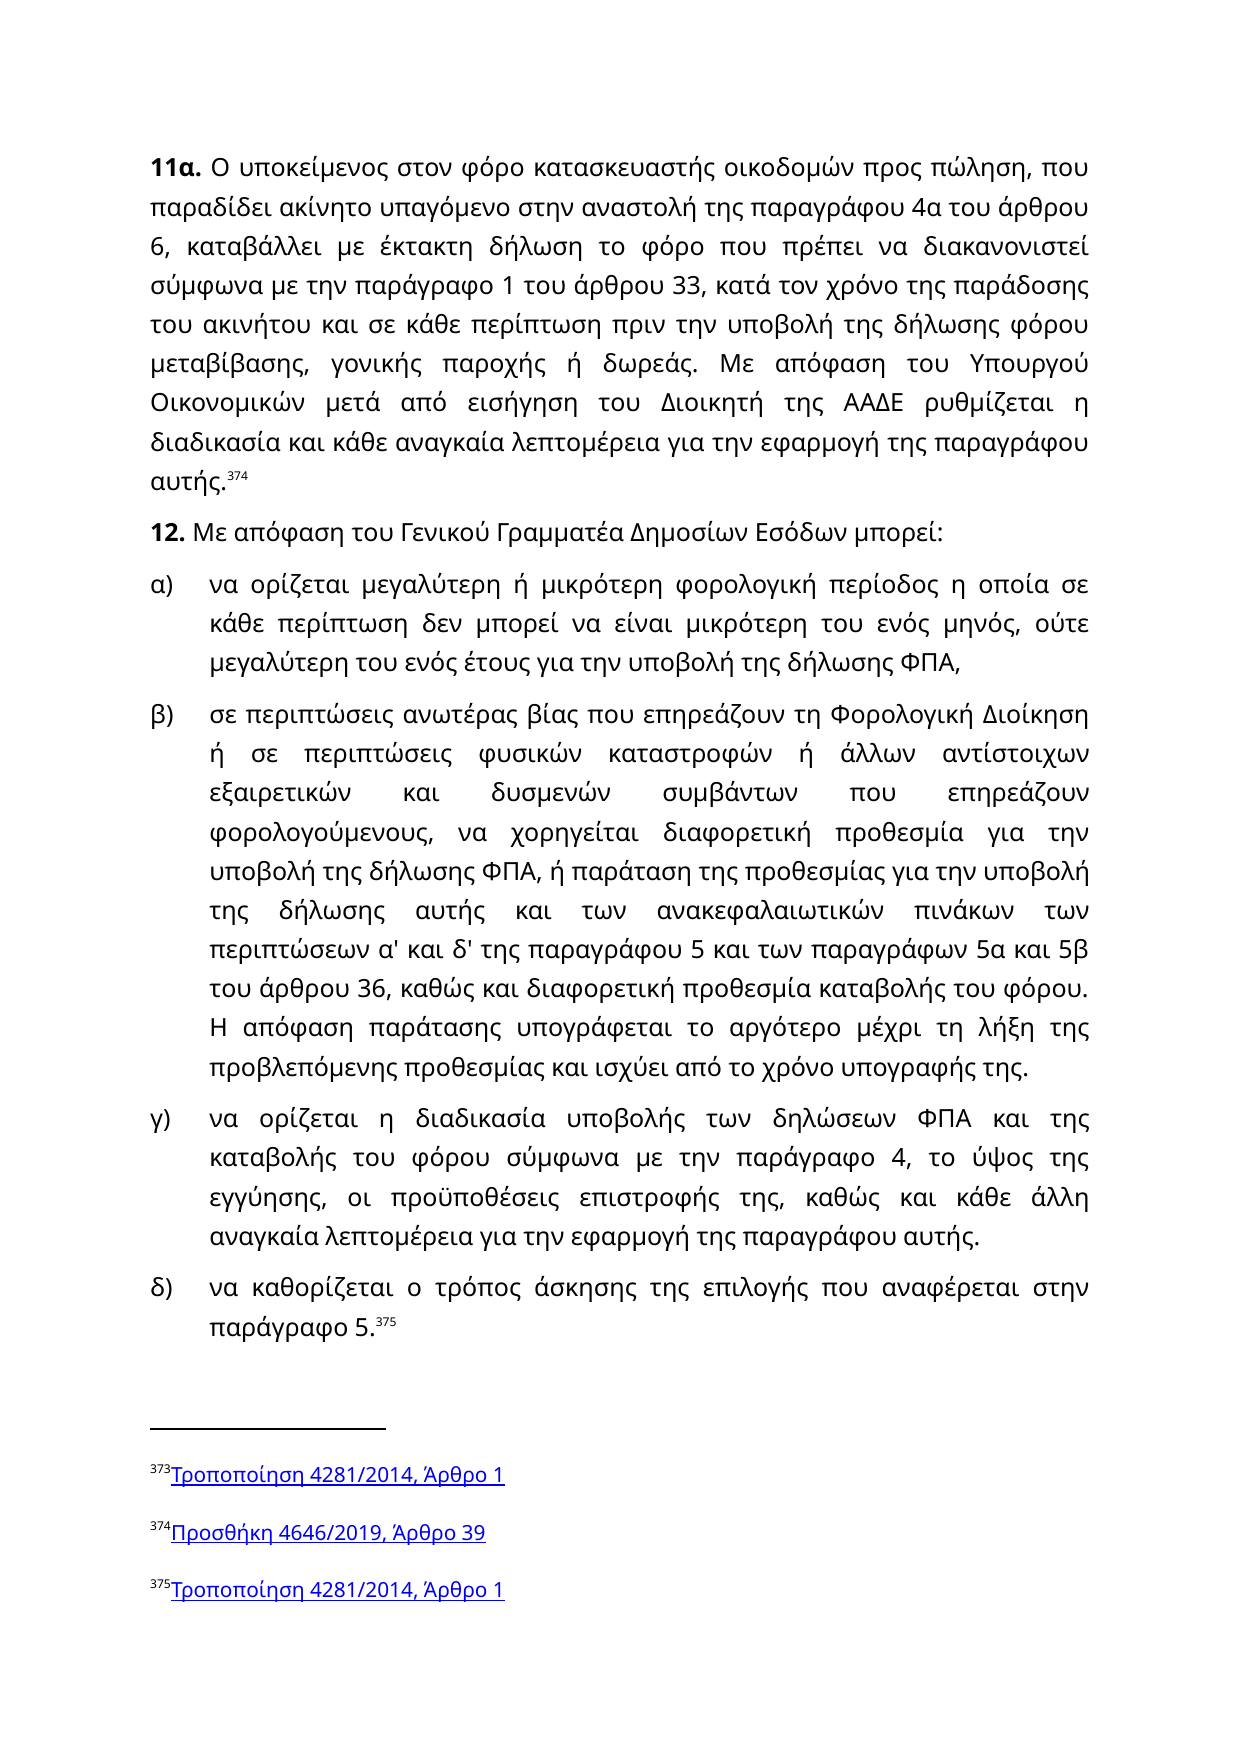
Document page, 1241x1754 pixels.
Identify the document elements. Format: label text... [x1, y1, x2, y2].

text Τροποποίηση 4281/2014, Άρθρο 1 [150, 1576, 1090, 1604]
list γ) να ορίζεται η διαδικασία υποβολής των δηλώσεων ΦΠΑ και της καταβολής του φόρου σύμφωνα με την παράγραφο 4, το ύψος της εγγύησης, οι προϋποθέσεις επιστροφής της, καθώς και κάθε άλλη αναγκαία λεπτομέρεια για την εφαρμογή της παραγράφου αυτής. [150, 1101, 1090, 1252]
text 12. Με απόφαση του Γενικού Γραμματέα Δημοσίων Εσόδων μπορεί: [150, 515, 1090, 549]
list β) σε περιπτώσεις ανωτέρας βίας που επηρεάζουν τη Φορολογική Διοίκηση ή σε περιπτώσεις φυσικών καταστροφών ή άλλων αντίστοιχων εξαιρετικών και δυσμενών συμβάντων που επηρεάζουν φορολογούμενους, να χορηγείται διαφορετική προθεσμία για την υποβολή της δήλωσης ΦΠΑ, ή παράταση της προθεσμίας για την υποβολή της δήλωσης αυτής και των ανακεφαλαιωτικών πινάκων των περιπτώσεων α' και δ' της παραγράφου 5 και των παραγράφων 5α και 5β του άρθρου 36, καθώς και διαφορετική προθεσμία καταβολής του φόρου. Η απόφαση παράτασης υπογράφεται το αργότερο μέχρι τη λήξη της προβλεπόμενης προθεσμίας και ισχύει από το χρόνο υπογραφής της. [150, 697, 1090, 1083]
text 11α. Ο υποκείμενος στον φόρο κατασκευαστής οικοδομών προς πώληση, που παραδίδει ακίνητο υπαγόμενο στην αναστολή της παραγράφου 4α του άρθρου 6, καταβάλλει με έκτακτη δήλωση το φόρο που πρέπει να διακανονιστεί σύμφωνα με την παράγραφο 1 του άρθρου 33, κατά τον χρόνο της παράδοσης του ακινήτου και σε κάθε περίπτωση πριν την υποβολή της δήλωσης φόρου μεταβίβασης, γονικής παροχής ή δωρεάς. Με απόφαση του Υπουργού Οικονομικών μετά από εισήγηση του Διοικητή της ΑΑΔΕ ρυθμίζεται η διαδικασία και κάθε αναγκαία λεπτομέρεια για την εφαρμογή της παραγράφου αυτής. [150, 150, 1090, 497]
list δ) να καθορίζεται ο τρόπος άσκησης της επιλογής που αναφέρεται στην παράγραφο 5. [150, 1270, 1090, 1343]
text Τροποποίηση 4281/2014, Άρθρο 1 [150, 1460, 1090, 1489]
text Προσθήκη 4646/2019, Άρθρο 39 [150, 1518, 1090, 1546]
list α) να ορίζεται μεγαλύτερη ή μικρότερη φορολογική περίοδος η οποία σε κάθε περίπτωση δεν μπορεί να είναι μικρότερη του ενός μηνός, ούτε μεγαλύτερη του ενός έτους για την υποβολή της δήλωσης ΦΠΑ, [150, 567, 1090, 679]
